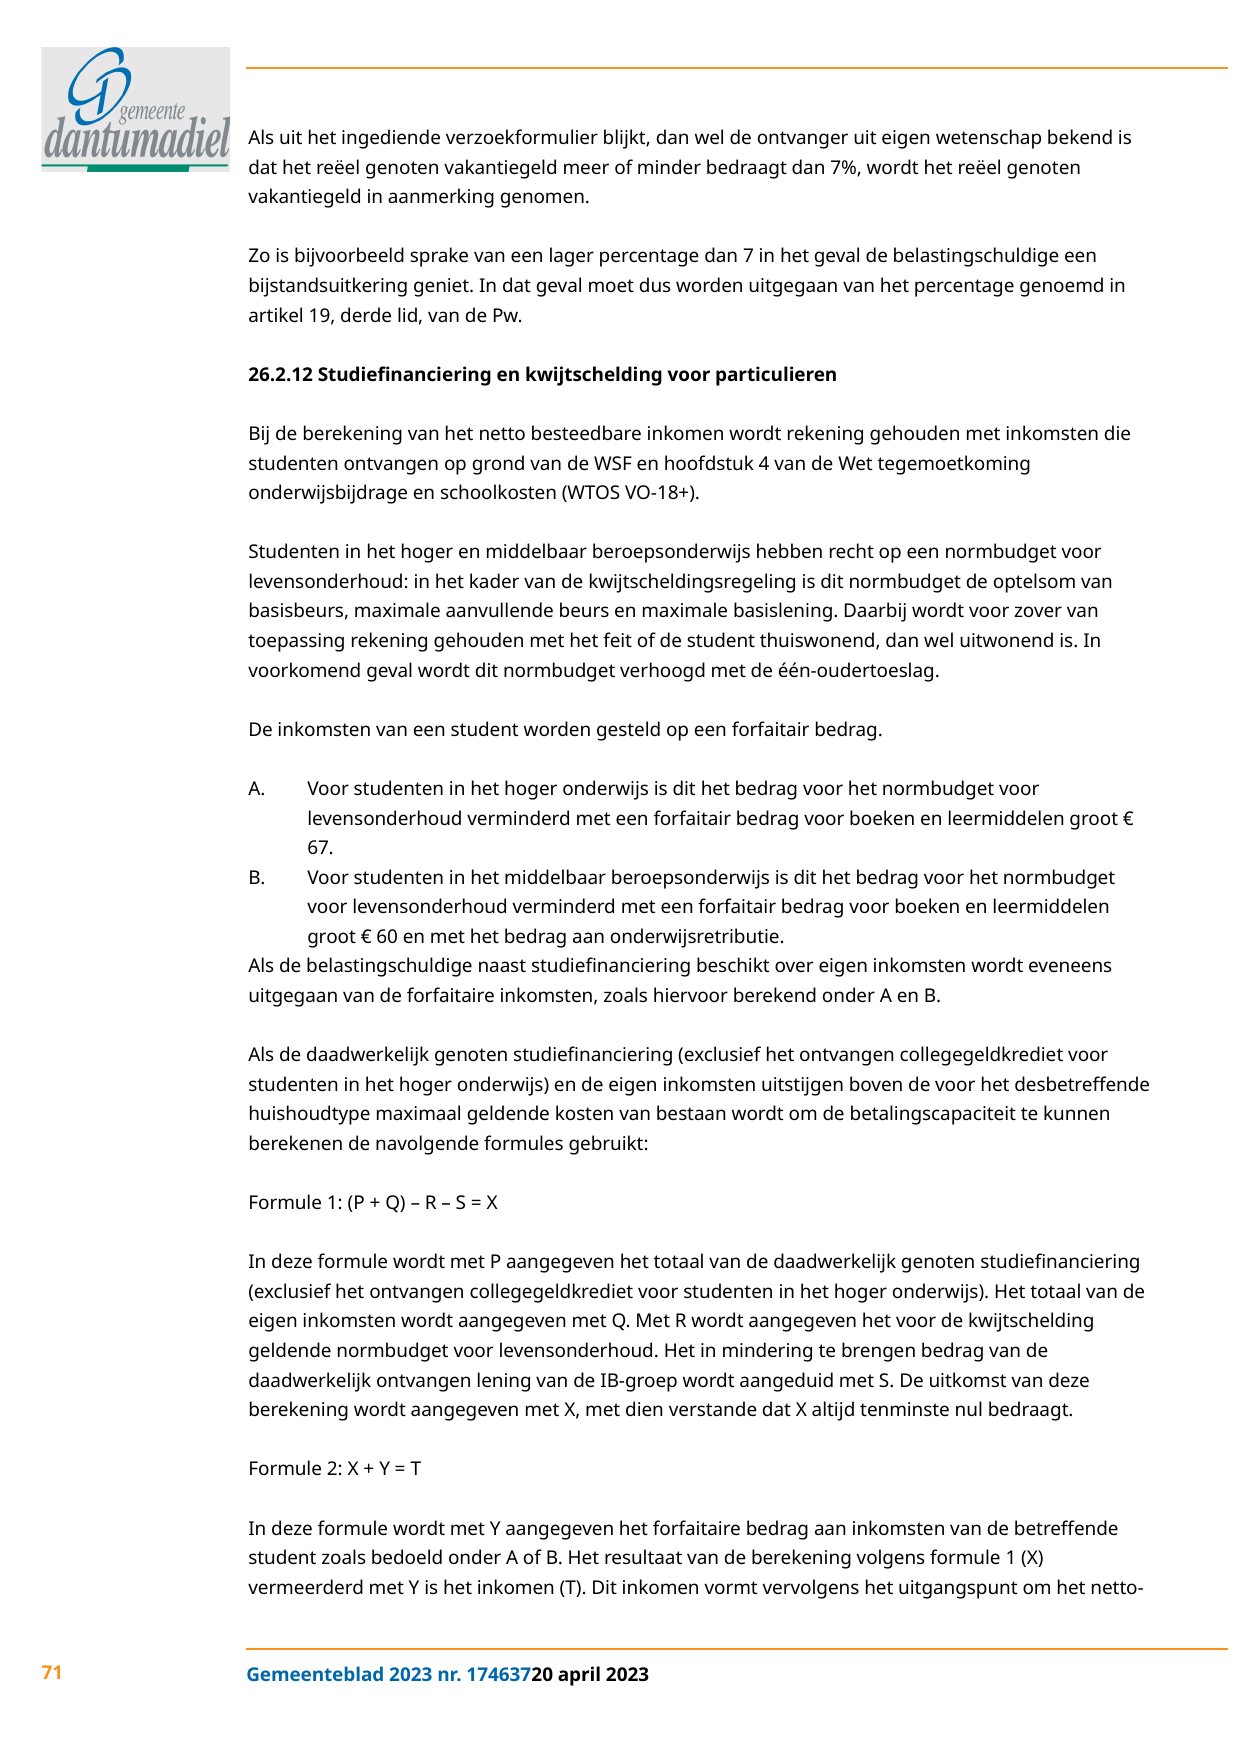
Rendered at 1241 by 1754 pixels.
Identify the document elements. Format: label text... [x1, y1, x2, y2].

text Formule 1: (P + Q) – R – S = X [248, 1189, 1152, 1215]
picture [41, 47, 231, 172]
text Studenten in het hoger en middelbaar beroepsonderwijs hebben recht op een normbudget voor levensonderhoud: in het kader van de kwijtscheldingsregeling is dit normbudget de optelsom van basisbeurs, maximale aanvullende beurs en maximale basislening. Daarbij wordt voor zover van toepassing rekening gehouden met het feit of de student thuiswonend, dan wel uitwonend is. In voorkomend geval wordt dit normbudget verhoogd met de één-oudertoeslag. [248, 538, 1152, 683]
text Zo is bijvoorbeeld sprake van een lager percentage dan 7 in het geval de belastingschuldige een bijstandsuitkering geniet. In dat geval moet dus worden uitgegaan van het percentage genoemd in artikel 19, derde lid, van de Pw. [248, 243, 1152, 328]
text Als de belastingschuldige naast studiefinanciering beschikt over eigen inkomsten wordt eveneens uitgegaan van de forfaitaire inkomsten, zoals hiervoor berekend onder A en B. [248, 953, 1152, 1008]
text De inkomsten van een student worden gesteld op een forfaitair bedrag. [248, 716, 1152, 742]
text Formule 2: X + Y = T [248, 1456, 1152, 1481]
text Als uit het ingediende verzoekformulier blijkt, dan wel de ontvanger uit eigen wetenschap bekend is dat het reëel genoten vakantiegeld meer of minder bedraagt dan 7%, wordt het reëel genoten vakantiegeld in aanmerking genomen. [248, 124, 1152, 209]
list Voor studenten in het hoger onderwijs is dit het bedrag voor het normbudget voor levensonderhoud verminderd met een forfaitair bedrag voor boeken en leermiddelen groot € 67. [248, 775, 1152, 860]
list Voor studenten in het middelbaar beroepsonderwijs is dit het bedrag voor het normbudget voor levensonderhoud verminderd met een forfaitair bedrag voor boeken en leermiddelen groot € 60 en met het bedrag aan onderwijsretributie. [248, 864, 1152, 949]
text In deze formule wordt met P aangegeven het totaal van de daadwerkelijk genoten studiefinanciering (exclusief het ontvangen collegegeldkrediet voor studenten in het hoger onderwijs). Het totaal van de eigen inkomsten wordt aangegeven met Q. Met R wordt aangegeven het voor de kwijtschelding geldende normbudget voor levensonderhoud. Het in mindering te brengen bedrag van de daadwerkelijk ontvangen lening van de IB-groep wordt aangeduid met S. De uitkomst van deze berekening wordt aangegeven met X, met dien verstande dat X altijd tenminste nul bedraagt. [248, 1248, 1152, 1422]
text Bij de berekening van het netto besteedbare inkomen wordt rekening gehouden met inkomsten die studenten ontvangen op grond van de WSF en hoofdstuk 4 van de Wet tegemoetkoming onderwijsbijdrage en schoolkosten (WTOS VO-18+). [248, 420, 1152, 505]
text In deze formule wordt met Y aangegeven het forfaitaire bedrag aan inkomsten van de betreffende student zoals bedoeld onder A of B. Het resultaat van de berekening volgens formule 1 (X) vermeerderd met Y is het inkomen (T). Dit inkomen vormt vervolgens het uitgangspunt om het netto- [248, 1515, 1152, 1600]
text Als de daadwerkelijk genoten studiefinanciering (exclusief het ontvangen collegegeldkrediet voor studenten in het hoger onderwijs) en de eigen inkomsten uitstijgen boven de voor het desbetreffende huishoudtype maximaal geldende kosten van bestaan wordt om de betalingscapaciteit te kunnen berekenen de navolgende formules gebruikt: [248, 1041, 1152, 1156]
text 26.2.12 Studiefinanciering en kwijtschelding voor particulieren [248, 361, 1152, 387]
